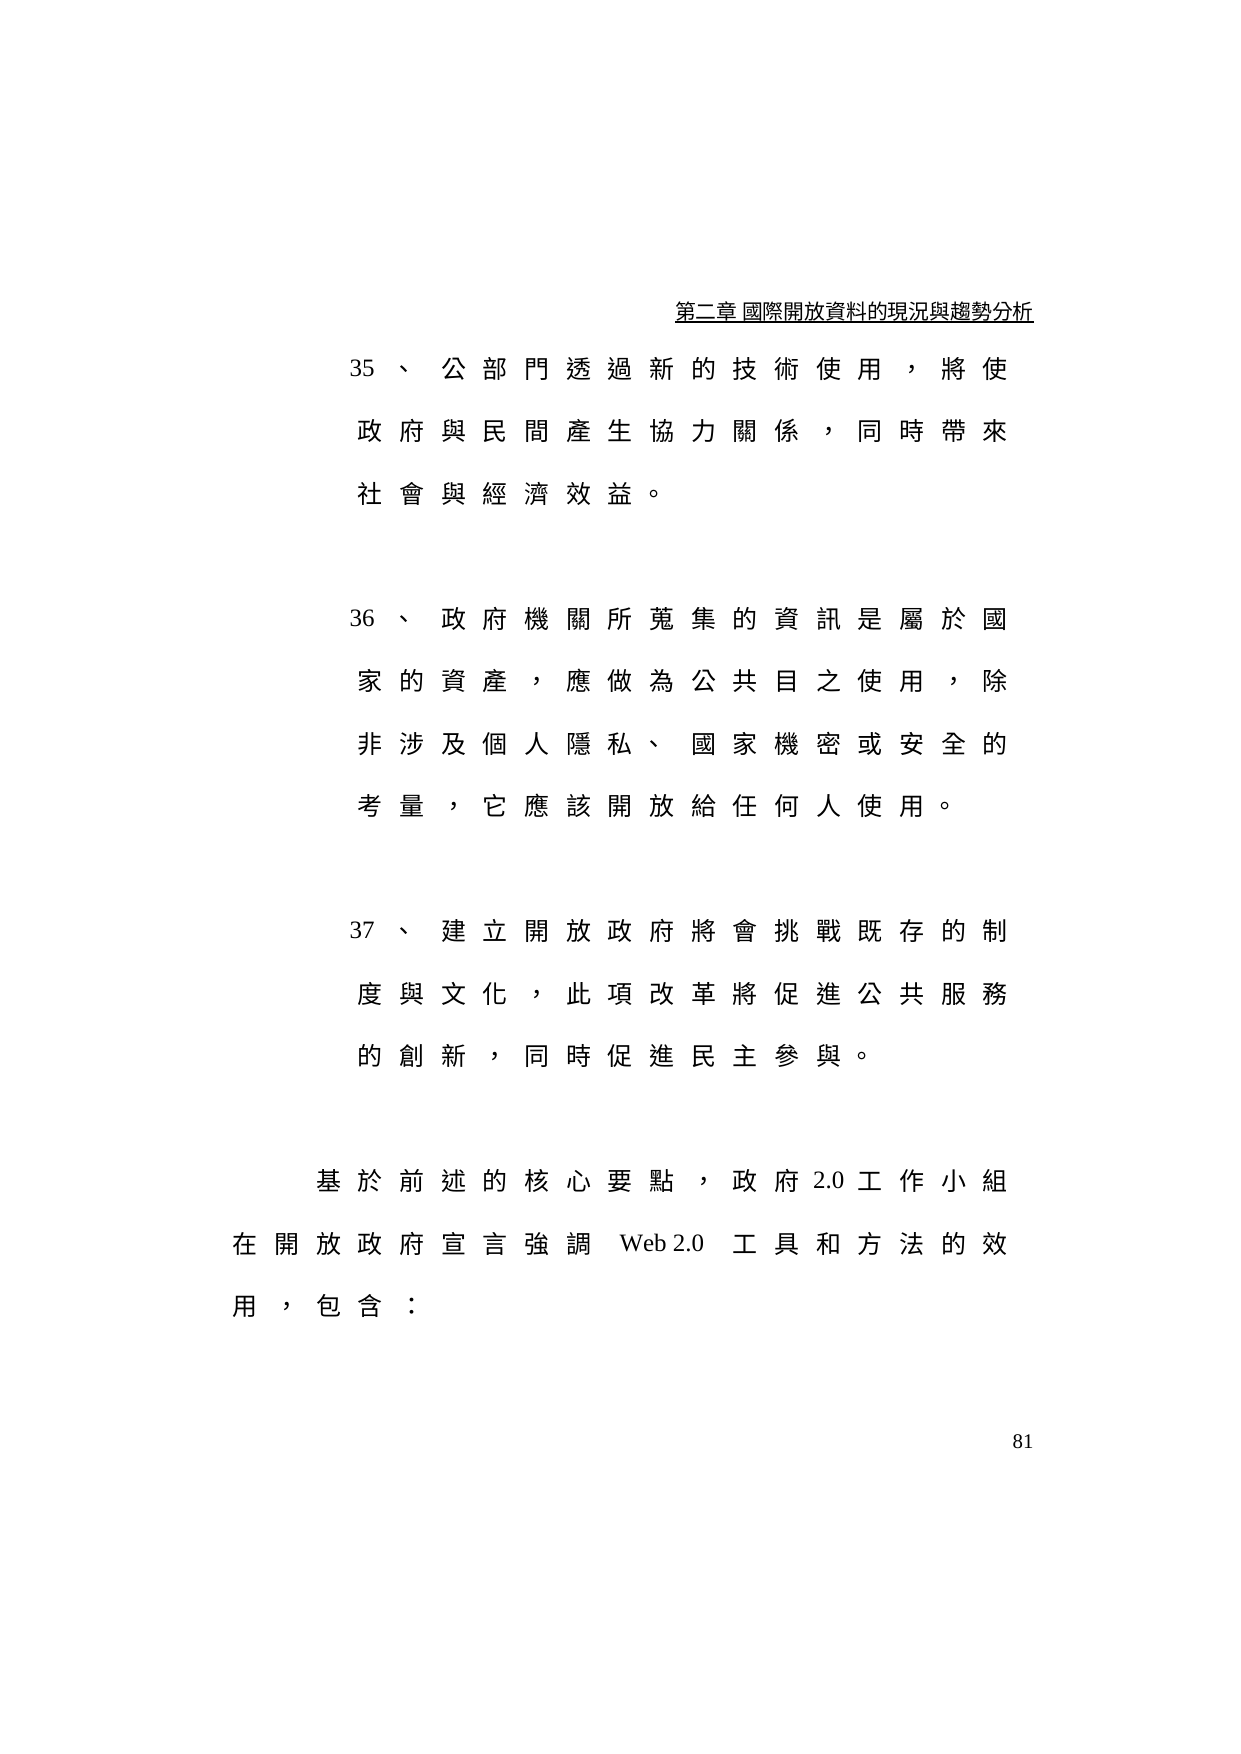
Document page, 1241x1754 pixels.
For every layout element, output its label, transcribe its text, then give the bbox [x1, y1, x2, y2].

list 公部門透過新的技術使用，將使政府與民間產生協力關係，同時帶來社會與經濟效益。 [274, 326, 1016, 513]
list 政府機關所蒐集的資訊是屬於國家的資產，應做為公共目之使用，除非涉及個人隱私、國家機密或安全的考量，它應該開放給任何人使用。 [274, 576, 1016, 826]
list 建立開放政府將會挑戰既存的制度與文化，此項改革將促進公共服務的創新，同時促進民主參與。 [274, 888, 1016, 1076]
text 基於前述的核心要點，政府2.0工作小組在開放政府宣言強調Web 2.0工具和方法的效用，包含： [224, 1138, 1016, 1326]
